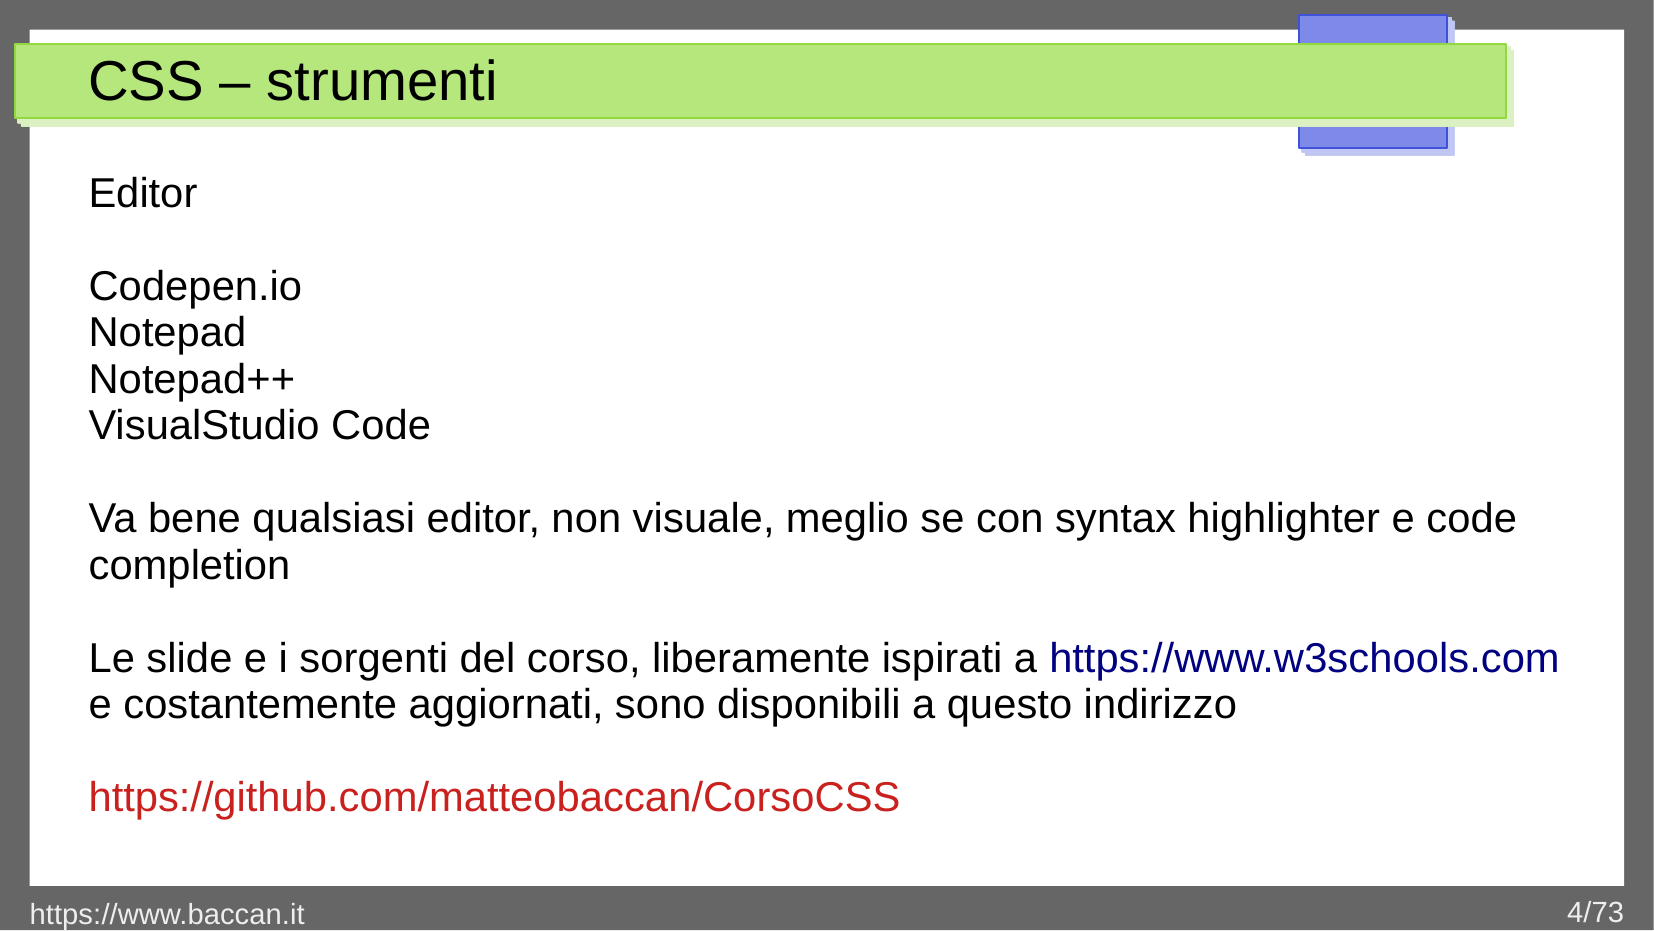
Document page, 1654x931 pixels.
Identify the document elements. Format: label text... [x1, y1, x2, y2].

title CSS – strumenti [88, 44, 1506, 119]
text_box Editor Codepen.io Notepad Notepad++ VisualStudio Code Va bene qualsiasi editor, non visuale, meglio se con syntax highlighter e code completion Le slide e i sorgenti del corso, liberamente ispirati a https://www.w3schools.com e costantemente aggiornati, sono disponibili a questo indirizzo https://github.com/matteobaccan/CorsoCSS [88, 169, 1565, 821]
